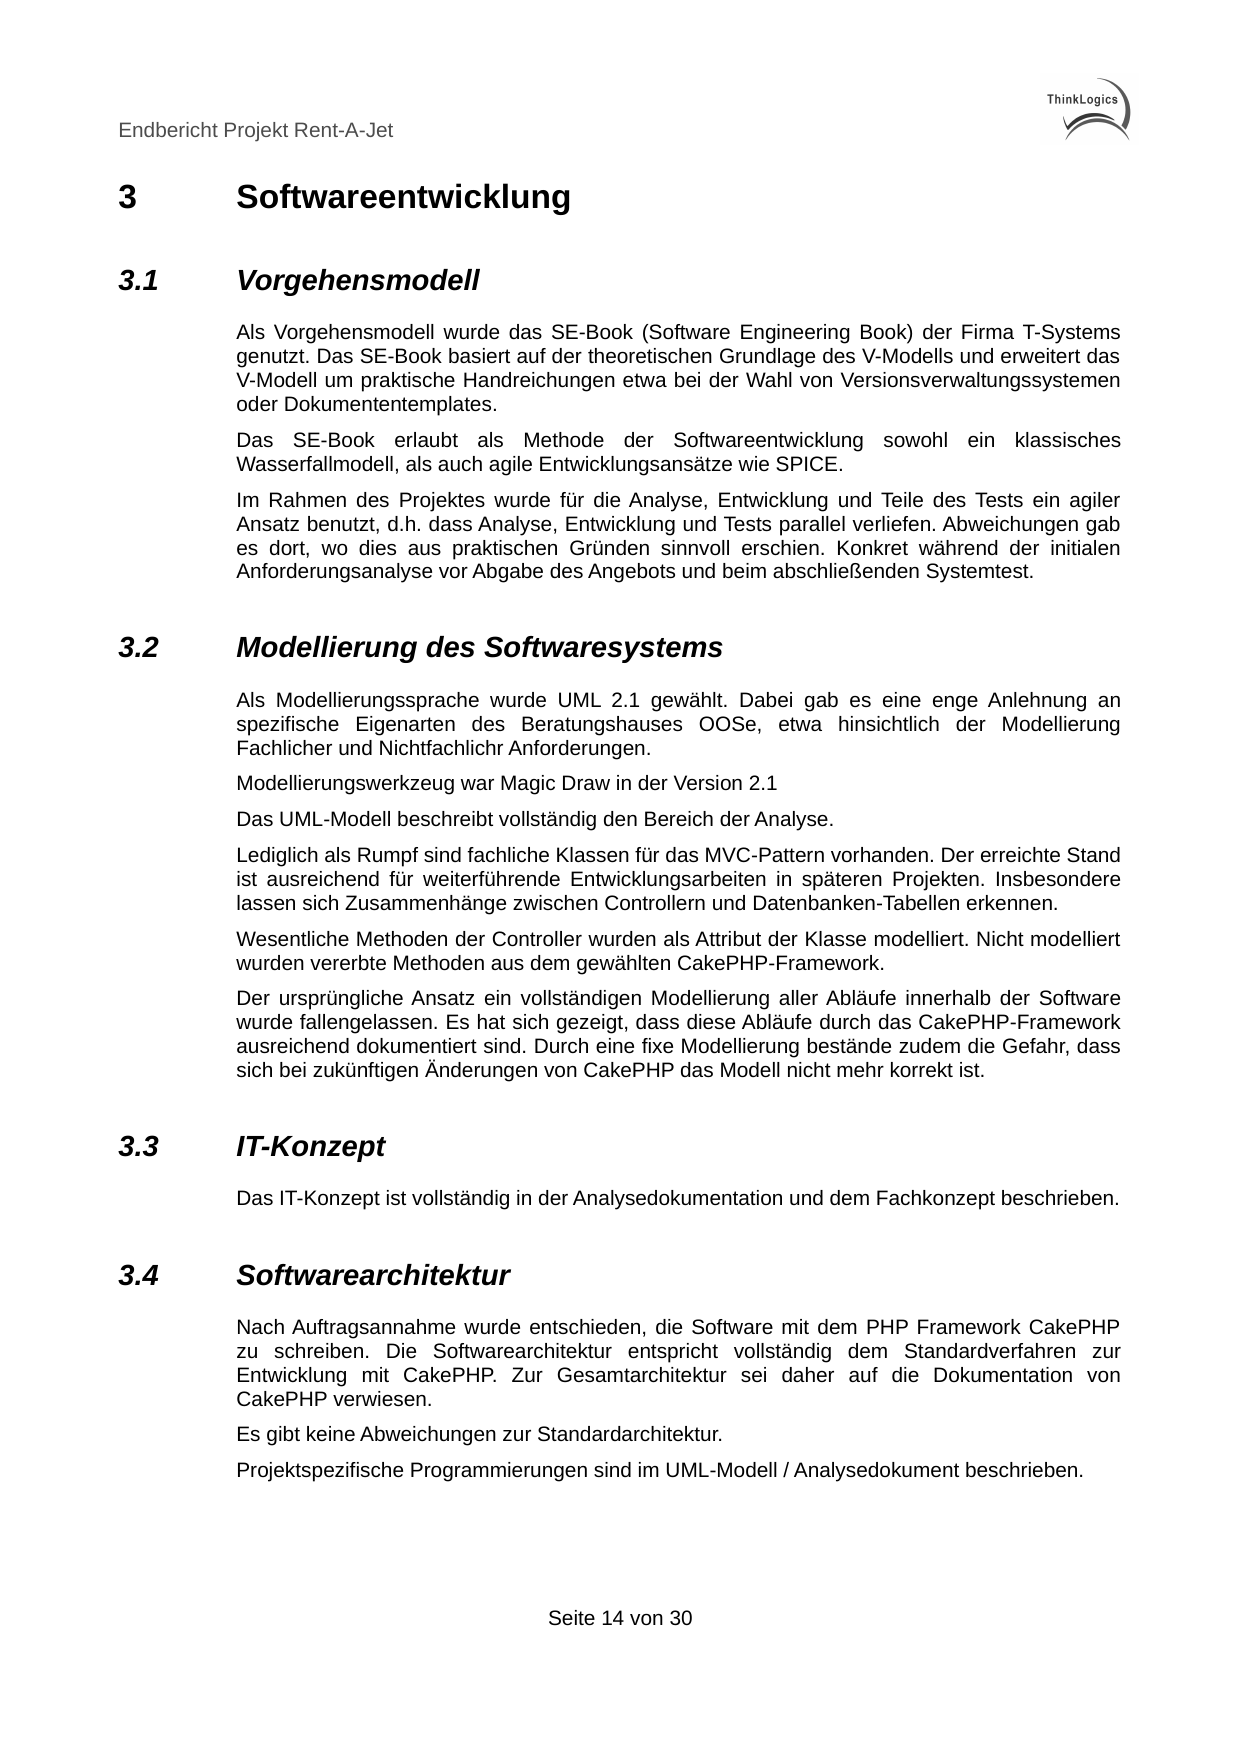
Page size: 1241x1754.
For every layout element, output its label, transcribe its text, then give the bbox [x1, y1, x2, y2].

text Nach Auftragsannahme wurde entschieden, die Software mit dem PHP Framework CakePHP zu schreiben. Die Softwarearchitektur entspricht vollständig dem Standardverfahren zur Entwicklung mit CakePHP. Zur Gesamtarchitektur sei daher auf die Dokumentation von CakePHP verwiesen. [236, 1314, 1122, 1410]
text Der ursprüngliche Ansatz ein vollständigen Modellierung aller Abläufe innerhalb der Software wurde fallengelassen. Es hat sich gezeigt, dass diese Abläufe durch das CakePHP-Framework ausreichend dokumentiert sind. Durch eine fixe Modellierung bestände zudem die Gefahr, dass sich bei zukünftigen Änderungen von CakePHP das Modell nicht mehr korrekt ist. [236, 986, 1122, 1082]
text Lediglich als Rumpf sind fachliche Klassen für das MVC-Pattern vorhanden. Der erreichte Stand ist ausreichend für weiterführende Entwicklungsarbeiten in späteren Projekten. Insbesondere lassen sich Zusammenhänge zwischen Controllern und Datenbanken-Tabellen erkennen. [236, 843, 1122, 914]
subtitle Softwareentwicklung [118, 177, 1122, 216]
text Das SE-Book erlaubt als Methode der Softwareentwicklung sowohl ein klassisches Wasserfallmodell, als auch agile Entwicklungsansätze wie SPICE. [236, 428, 1122, 476]
text Modellierungswerkzeug war Magic Draw in der Version 2.1 [236, 771, 1122, 795]
subtitle Modellierung des Softwaresystems [118, 631, 1122, 664]
subtitle Vorgehensmodell [118, 263, 1122, 297]
text Das IT-Konzept ist vollständig in der Analysedokumentation und dem Fachkonzept beschrieben. [236, 1186, 1122, 1210]
subtitle IT-Konzept [118, 1129, 1122, 1163]
text Als Vorgehensmodell wurde das SE-Book (Software Engineering Book) der Firma T-Systems genutzt. Das SE-Book basiert auf der theoretischen Grundlage des V-Modells und erweitert das V-Modell um praktische Handreichungen etwa bei der Wahl von Versionsverwaltungssystemen oder Dokumententemplates. [236, 320, 1122, 416]
text Im Rahmen des Projektes wurde für die Analyse, Entwicklung und Teile des Tests ein agiler Ansatz benutzt, d.h. dass Analyse, Entwicklung und Tests parallel verliefen. Abweichungen gab es dort, wo dies aus praktischen Gründen sinnvoll erschien. Konkret während der initialen Anforderungsanalyse vor Abgabe des Angebots und beim abschließenden Systemtest. [236, 487, 1122, 583]
text Projektspezifische Programmierungen sind im UML-Modell / Analysedokument beschrieben. [236, 1458, 1122, 1482]
text Wesentliche Methoden der Controller wurden als Attribut der Klasse modelliert. Nicht modelliert wurden vererbte Methoden aus dem gewählten CakePHP-Framework. [236, 926, 1122, 974]
text Es gibt keine Abweichungen zur Standardarchitektur. [236, 1422, 1122, 1446]
text Als Modellierungssprache wurde UML 2.1 gewählt. Dabei gab es eine enge Anlehnung an spezifische Eigenarten des Beratungshauses OOSe, etwa hinsichtlich der Modellierung Fachlicher und Nichtfachlichr Anforderungen. [236, 688, 1122, 759]
subtitle Softwarearchitektur [118, 1257, 1122, 1291]
text Das UML-Modell beschreibt vollständig den Bereich der Analyse. [236, 807, 1122, 831]
